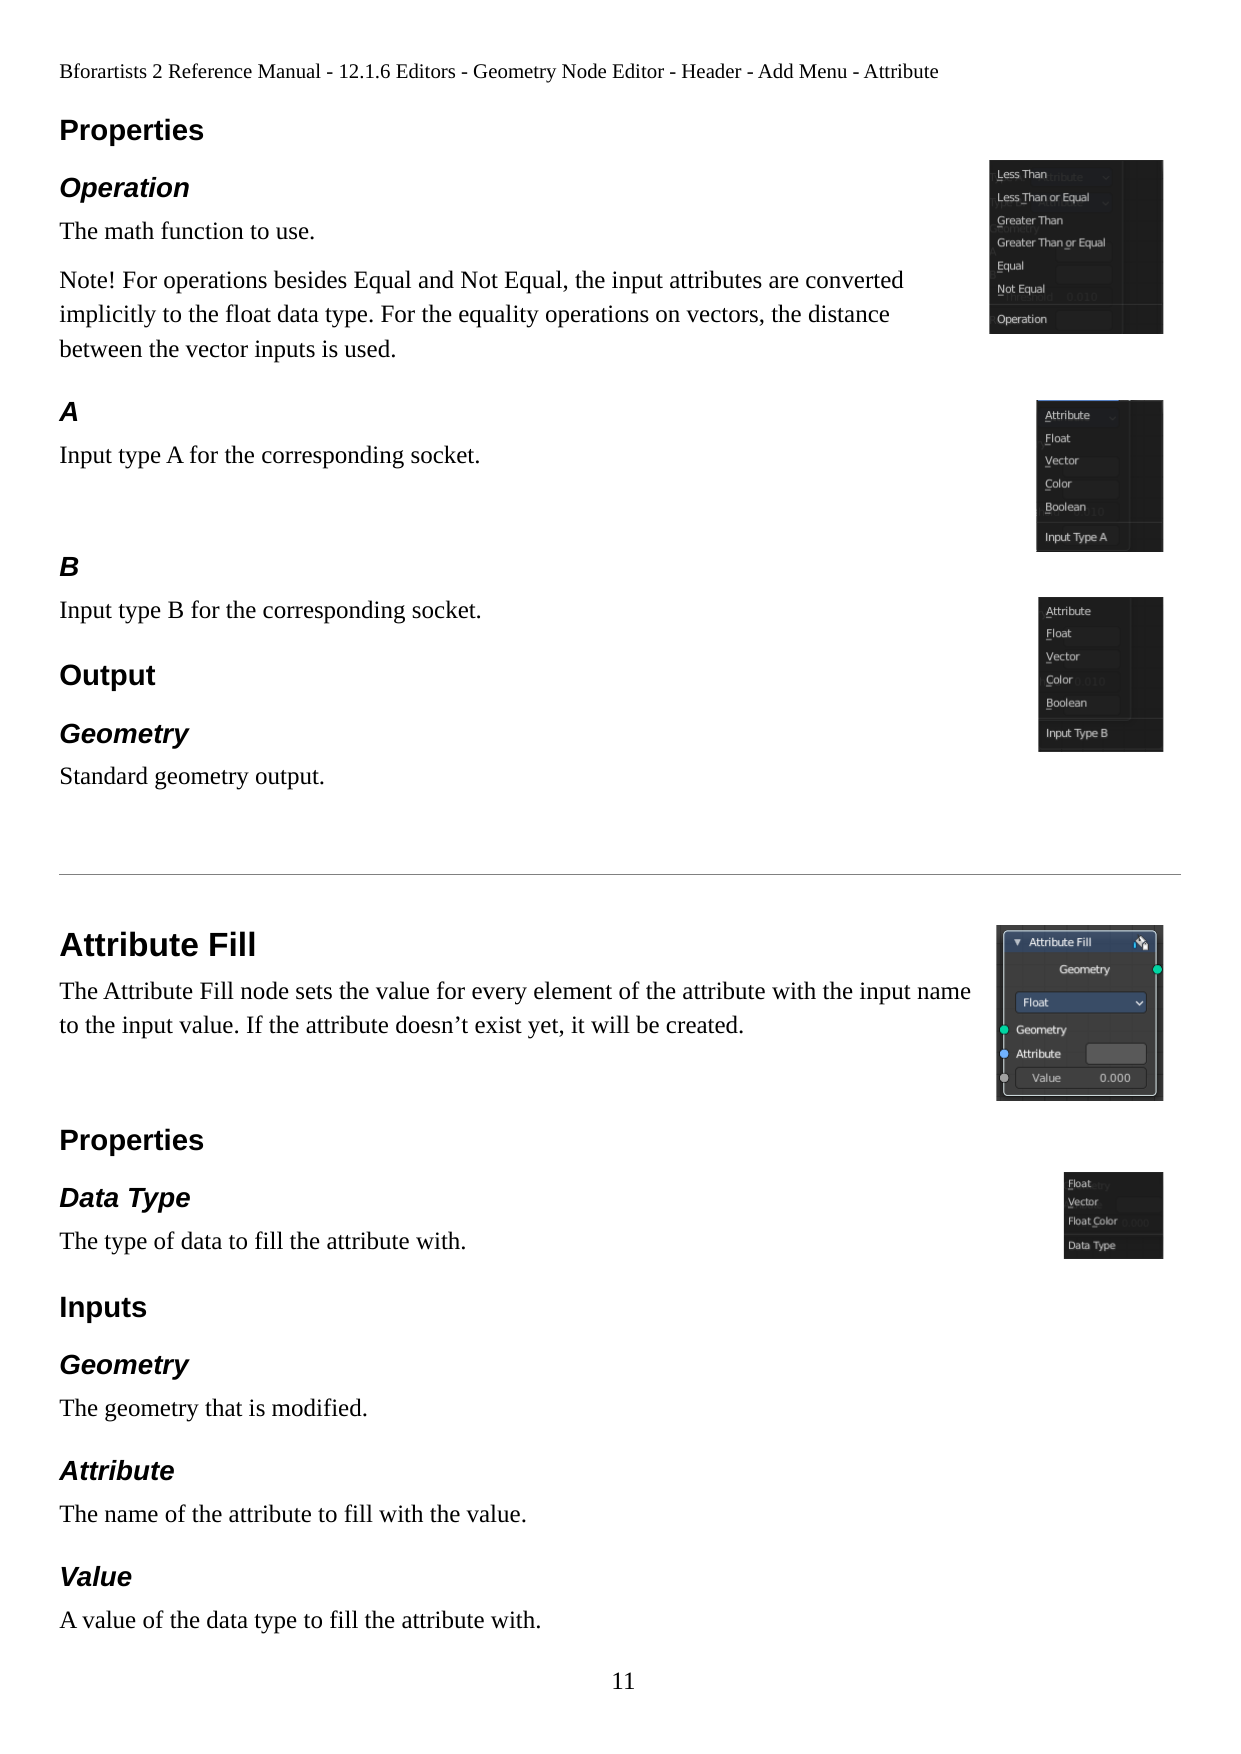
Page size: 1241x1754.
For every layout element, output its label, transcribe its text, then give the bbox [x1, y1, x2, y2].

text A value of the data type to fill the attribute with. [59, 1605, 1181, 1633]
text The geometry that is modified. [59, 1393, 1181, 1422]
text The name of the attribute to fill with the value. [59, 1499, 1181, 1527]
text The math function to use. [59, 216, 989, 244]
text The type of data to fill the attribute with. [59, 1226, 1063, 1255]
subtitle [1164, 171, 1181, 203]
subtitle Inputs [59, 1290, 1181, 1323]
subtitle [1164, 717, 1181, 749]
subtitle [1164, 1182, 1181, 1213]
picture [1063, 1172, 1164, 1259]
subtitle A [59, 395, 1181, 427]
picture [1038, 597, 1164, 752]
text Input type B for the corresponding socket. [59, 595, 1181, 623]
text Note! For operations besides Equal and Not Equal, the input attributes are converted implicitly to the float data type. For the equality operations on vectors, the distance between the vector inputs is used. [59, 265, 1181, 362]
text Input type A for the corresponding socket. [59, 440, 1036, 468]
subtitle Geometry [59, 717, 1038, 749]
text Standard geometry output. [59, 761, 1181, 790]
subtitle Value [59, 1560, 1181, 1592]
picture [989, 160, 1164, 334]
subtitle B [59, 550, 1181, 582]
subtitle Properties [59, 113, 1181, 146]
picture [1036, 400, 1164, 552]
picture [996, 925, 1164, 1101]
subtitle [1164, 658, 1181, 692]
subtitle Data Type [59, 1182, 1063, 1213]
text The Attribute Fill node sets the value for every element of the attribute with the input name to the input value. If the attribute doesn’t exist yet, it will be created. [59, 976, 996, 1039]
subtitle Attribute [59, 1454, 1181, 1486]
subtitle Operation [59, 171, 989, 203]
subtitle Attribute Fill [59, 924, 1181, 963]
subtitle Geometry [59, 1348, 1181, 1380]
subtitle Properties [59, 1123, 1181, 1157]
subtitle Output [59, 658, 1038, 692]
